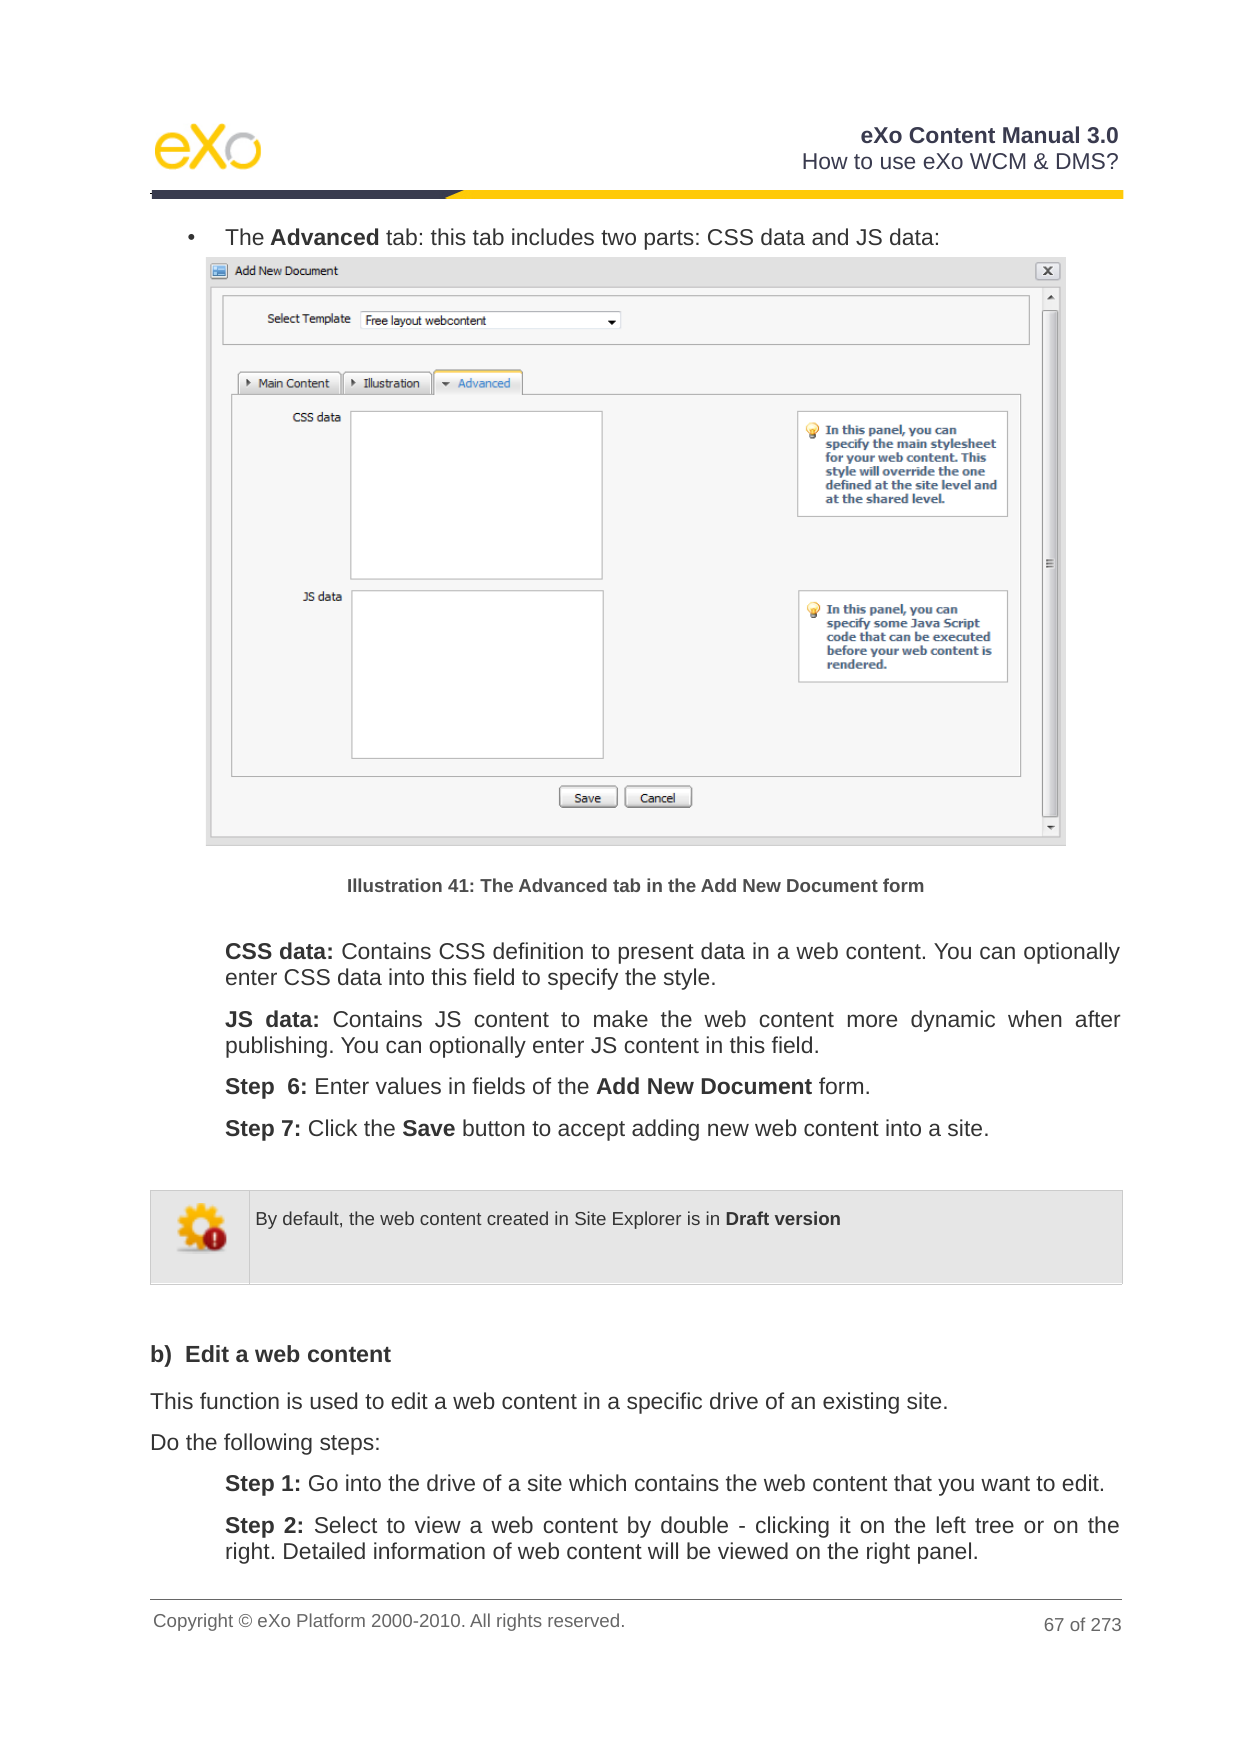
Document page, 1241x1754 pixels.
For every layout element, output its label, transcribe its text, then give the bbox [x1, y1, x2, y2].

list Step 6: Enter values in fields of the Add New Document form. [187, 1073, 1122, 1099]
table_header [151, 1254, 249, 1283]
table_header [151, 1191, 249, 1203]
list CSS data: Contains CSS definition to present data in a web content. You can optionally enter CSS data into this field to specify the style. [187, 938, 1122, 991]
picture [205, 257, 1066, 846]
list Step 7: Click the Save button to accept adding new web content into a site. [187, 1114, 1122, 1141]
subtitle Edit a web content [150, 1341, 1122, 1368]
table_header [151, 1204, 176, 1253]
list Step 2: Select to view a web content by double - clicking it on the left tree or on the right. Detailed information of web content will be viewed on the right panel. [187, 1512, 1122, 1564]
picture [151, 190, 1124, 199]
list Step 1: Go into the drive of a site which contains the web content that you want to edit. [187, 1470, 1122, 1497]
text Do the following steps: [150, 1429, 1122, 1455]
list Illustration 41: The Advanced tab in the Add New Document form [190, 846, 1081, 896]
picture [176, 1203, 227, 1254]
text This function is used to edit a web content in a specific drive of an existing site. [150, 1388, 1122, 1414]
table_header By default, the web content created in Site Explorer is in Draft version [250, 1191, 1122, 1283]
list JS data: Contains JS content to make the web content more dynamic when after publishing. You can optionally enter JS content in this field. [187, 1006, 1122, 1058]
table_header [227, 1204, 249, 1253]
picture [155, 123, 262, 170]
list The Advanced tab: this tab includes two parts: CSS data and JS data: [187, 223, 1122, 250]
